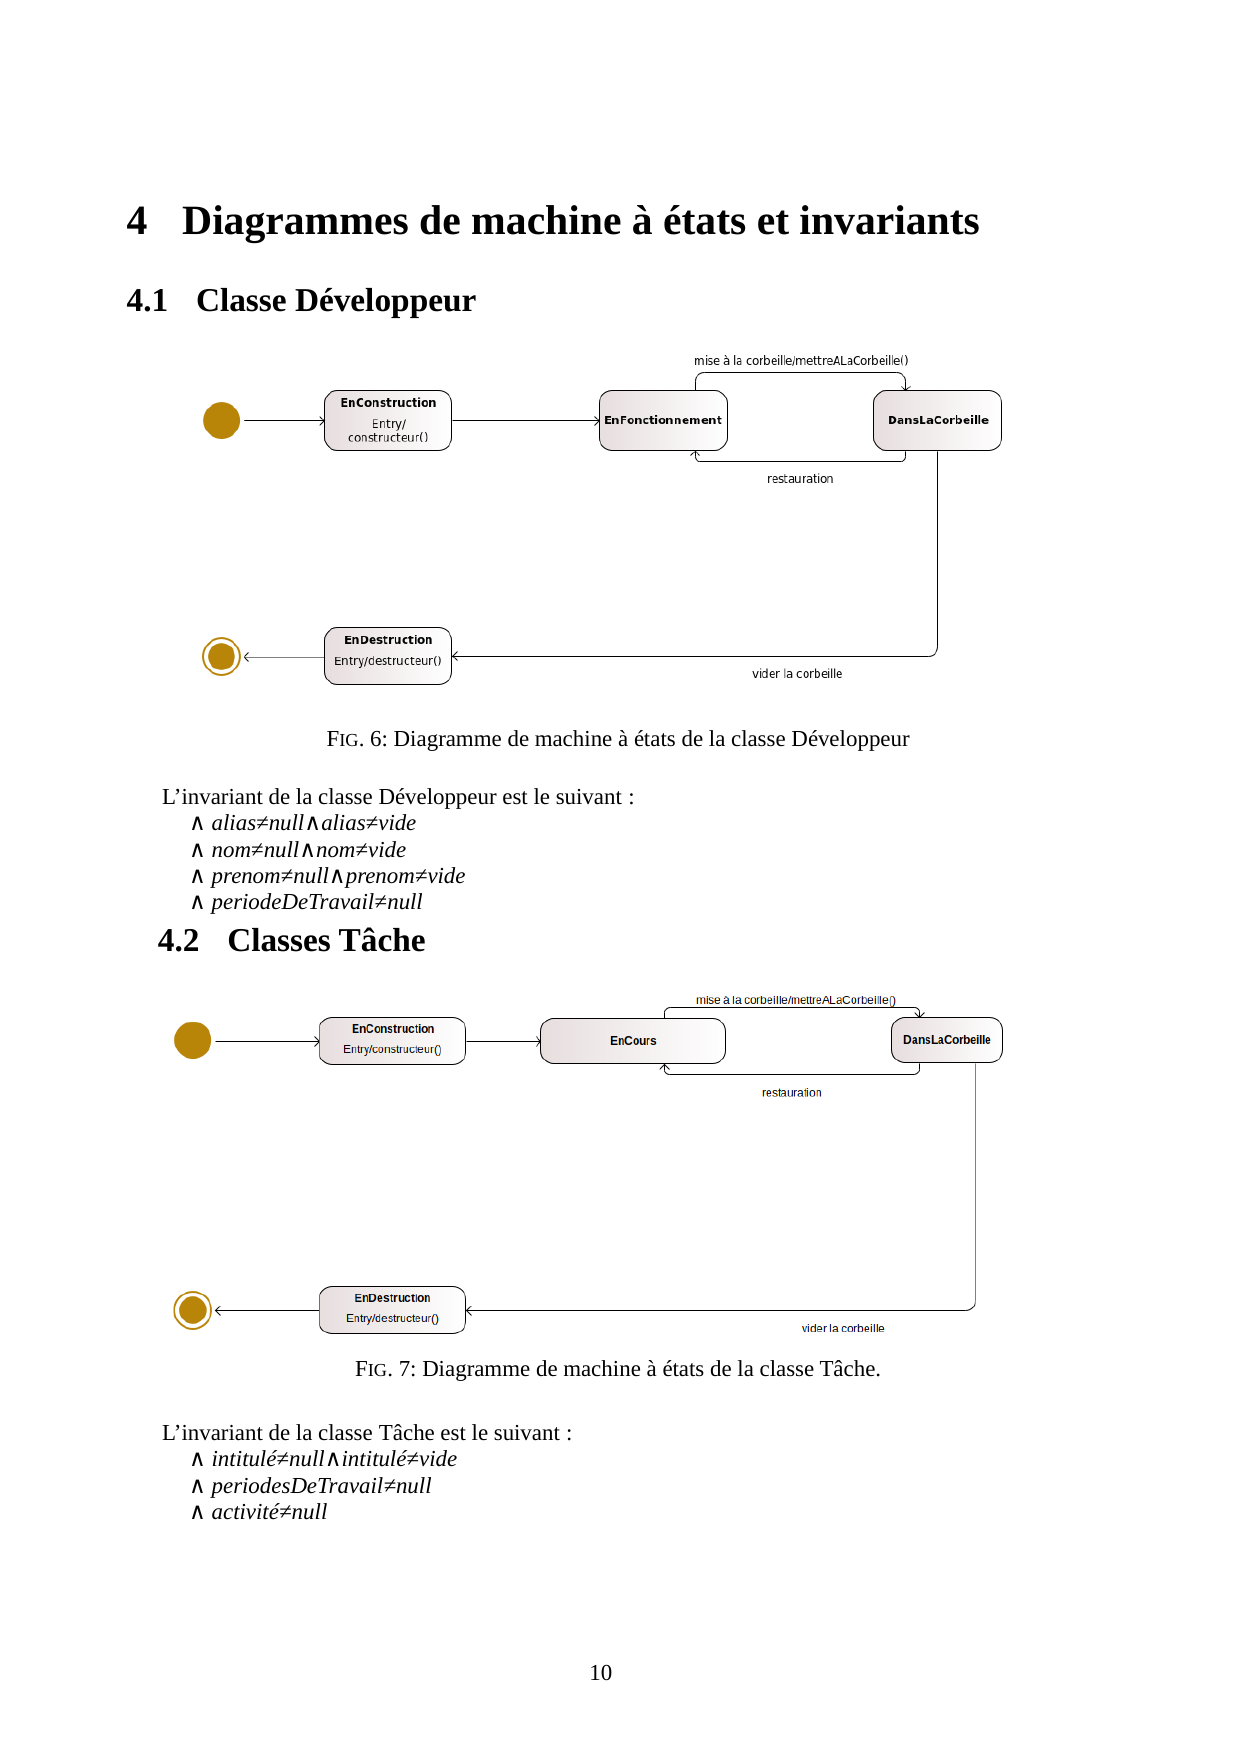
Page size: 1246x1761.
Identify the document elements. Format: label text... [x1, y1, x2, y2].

list ∧ intitulé≠null∧intitulé≠vide [158, 1446, 1075, 1472]
list ∧ prenom≠null∧prenom≠vide [158, 862, 1075, 888]
subtitle 4.1 Classe Développeur [126, 281, 1075, 319]
picture [161, 973, 1012, 1356]
subtitle 4 Diagrammes de machine à états et invariants [126, 195, 1075, 243]
picture [190, 333, 1011, 701]
text L’invariant de la classe Tâche est le suivant : [126, 1419, 1075, 1446]
text Fig. 7: Diagramme de machine à états de la classe Tâche. [126, 1345, 1075, 1382]
list ∧ activité≠null [158, 1498, 1075, 1524]
list ∧ nom≠null∧nom≠vide [158, 836, 1075, 862]
list 4.2 Classes Tâche [158, 920, 1075, 958]
list ∧ periodesDeTravail≠null [158, 1472, 1075, 1498]
list ∧ alias≠null∧alias≠vide [158, 809, 1075, 836]
text Fig. 6: Diagramme de machine à états de la classe Développeur [126, 725, 1075, 751]
text L’invariant de la classe Développeur est le suivant : [126, 783, 1075, 809]
list ∧ periodeDeTravail≠null [158, 888, 1075, 915]
